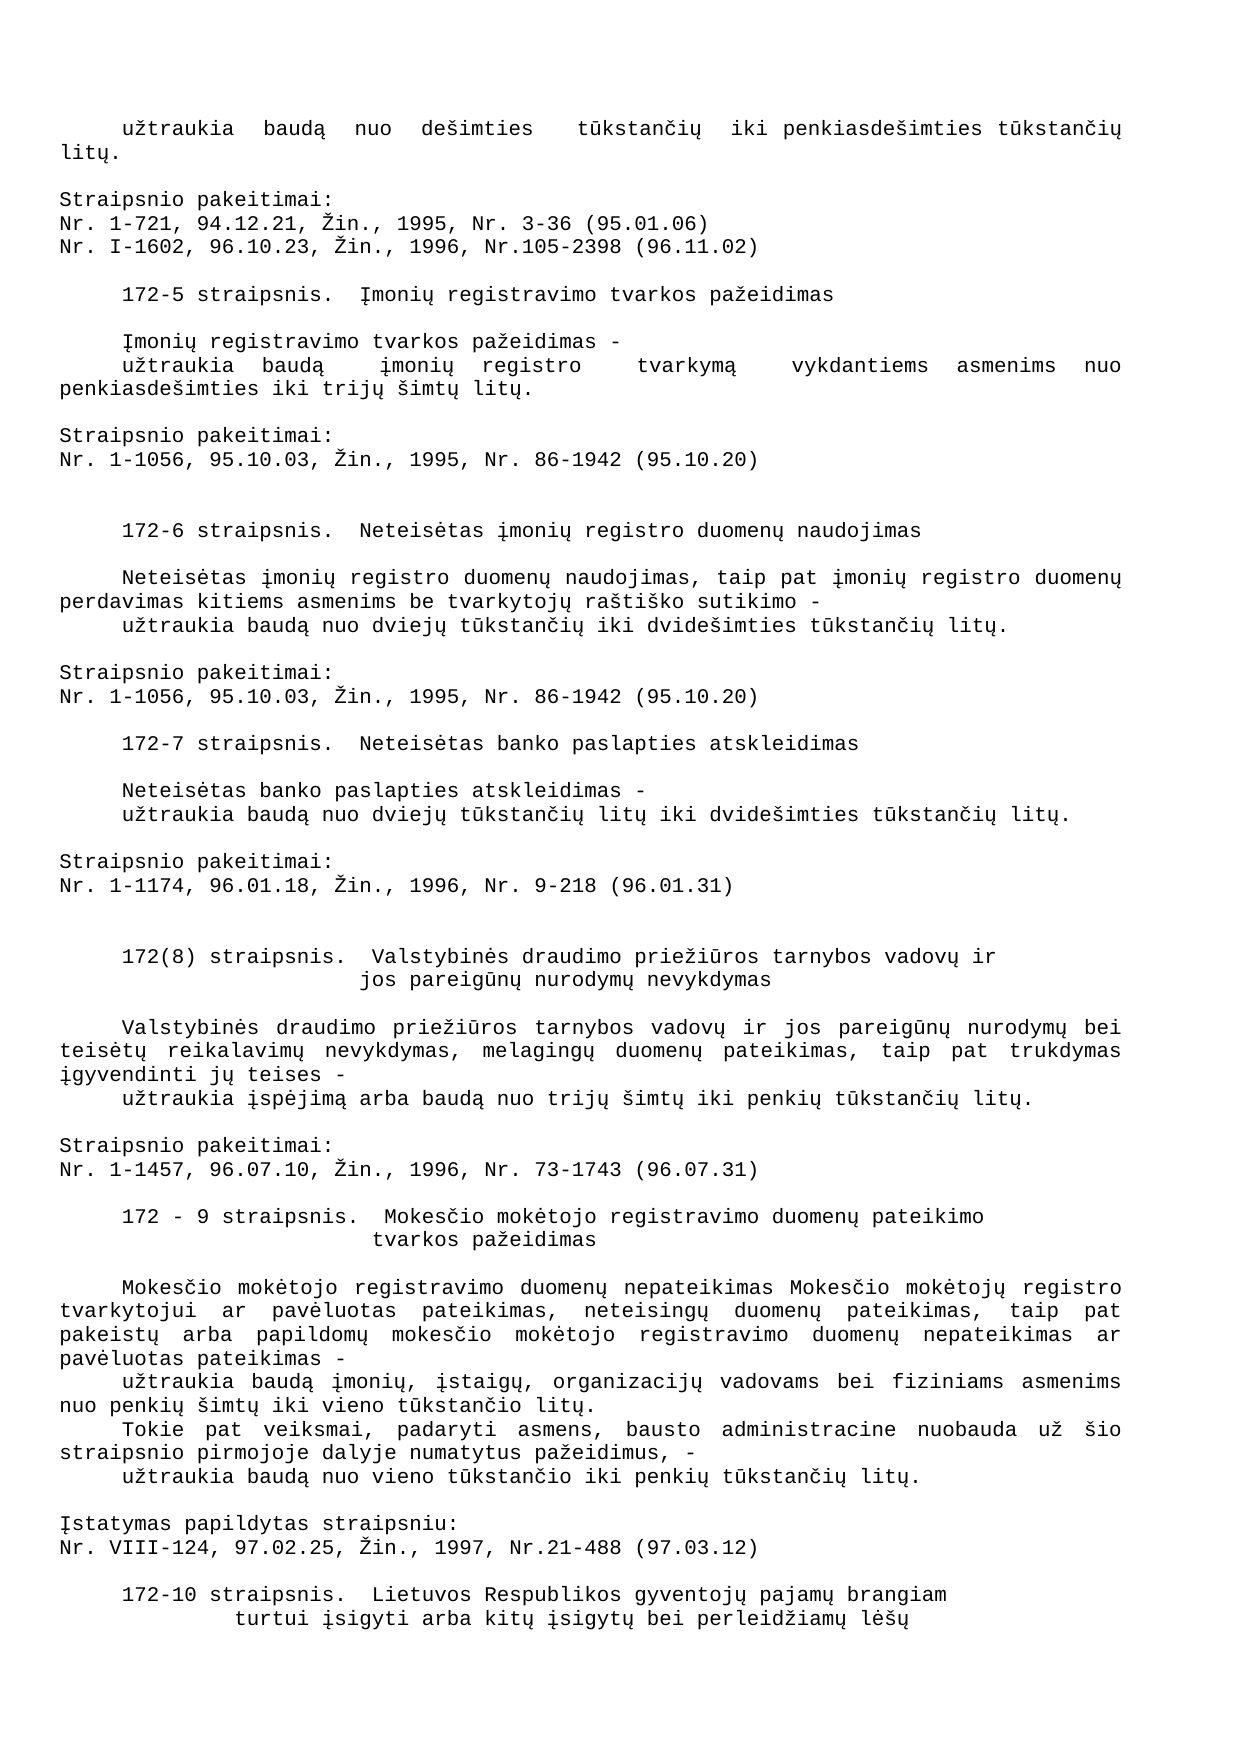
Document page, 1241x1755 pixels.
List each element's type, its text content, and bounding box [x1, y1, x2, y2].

text 172-6 straipsnis. Neteisėtas įmonių registro duomenų naudojimas [59, 520, 1122, 544]
text Straipsnio pakeitimai: [59, 189, 1122, 213]
text tvarkos pažeidimas [59, 1229, 1122, 1253]
text 172-10 straipsnis. Lietuvos Respublikos gyventojų pajamų brangiam [59, 1584, 1122, 1608]
text Valstybinės draudimo priežiūros tarnybos vadovų ir jos pareigūnų nurodymų bei teisėtų reikalavimų nevykdymas, melagingų duomenų pateikimas, taip pat trukdymas įgyvendinti jų teises - [59, 1017, 1122, 1088]
text Nr. 1-1056, 95.10.03, Žin., 1995, Nr. 86-1942 (95.10.20) [59, 449, 1122, 473]
text užtraukia baudą nuo vieno tūkstančio iki penkių tūkstančių litų. [59, 1466, 1122, 1489]
text Mokesčio mokėtojo registravimo duomenų nepateikimas Mokesčio mokėtojų registro tvarkytojui ar pavėluotas pateikimas, neteisingų duomenų pateikimas, taip pat pakeistų arba papildomų mokesčio mokėtojo registravimo duomenų nepateikimas ar pavėluotas pateikimas - [59, 1277, 1122, 1371]
text Straipsnio pakeitimai: [59, 426, 1122, 449]
text užtraukia baudą įmonių registro tvarkymą vykdantiems asmenims nuo penkiasdešimties iki trijų šimtų litų. [59, 354, 1122, 402]
text 172-7 straipsnis. Neteisėtas banko paslapties atskleidimas [59, 733, 1122, 757]
text Nr. 1-1056, 95.10.03, Žin., 1995, Nr. 86-1942 (95.10.20) [59, 686, 1122, 709]
text Įstatymas papildytas straipsniu: [59, 1513, 1122, 1537]
text 172 - 9 straipsnis. Mokesčio mokėtojo registravimo duomenų pateikimo [59, 1206, 1122, 1229]
text jos pareigūnų nurodymų nevykdymas [59, 969, 1122, 993]
text 172-5 straipsnis. Įmonių registravimo tvarkos pažeidimas [59, 284, 1122, 307]
text Nr. VIII-124, 97.02.25, Žin., 1997, Nr.21-488 (97.03.12) [59, 1537, 1122, 1561]
text Straipsnio pakeitimai: [59, 662, 1122, 686]
text Nr. 1-1457, 96.07.10, Žin., 1996, Nr. 73-1743 (96.07.31) [59, 1158, 1122, 1182]
text užtraukia įspėjimą arba baudą nuo trijų šimtų iki penkių tūkstančių litų. [59, 1088, 1122, 1111]
text Straipsnio pakeitimai: [59, 851, 1122, 875]
text Nr. I-1602, 96.10.23, Žin., 1996, Nr.105-2398 (96.11.02) [59, 236, 1122, 260]
text Neteisėtas įmonių registro duomenų naudojimas, taip pat įmonių registro duomenų perdavimas kitiems asmenims be tvarkytojų raštiško sutikimo - [59, 567, 1122, 615]
text turtui įsigyti arba kitų įsigytų bei perleidžiamų lėšų [59, 1608, 1122, 1631]
text užtraukia baudą nuo dešimties tūkstančių iki penkiasdešimties tūkstančių litų. [59, 118, 1122, 165]
text užtraukia baudą įmonių, įstaigų, organizacijų vadovams bei fiziniams asmenims nuo penkių šimtų iki vieno tūkstančio litų. [59, 1371, 1122, 1419]
text užtraukia baudą nuo dviejų tūkstančių litų iki dvidešimties tūkstančių litų. [59, 804, 1122, 827]
text Nr. 1-1174, 96.01.18, Žin., 1996, Nr. 9-218 (96.01.31) [59, 875, 1122, 898]
text Nr. 1-721, 94.12.21, Žin., 1995, Nr. 3-36 (95.01.06) [59, 213, 1122, 236]
text Neteisėtas banko paslapties atskleidimas - [59, 780, 1122, 804]
text 172(8) straipsnis. Valstybinės draudimo priežiūros tarnybos vadovų ir [59, 946, 1122, 969]
text užtraukia baudą nuo dviejų tūkstančių iki dvidešimties tūkstančių litų. [59, 615, 1122, 638]
text Tokie pat veiksmai, padaryti asmens, bausto administracine nuobauda už šio straipsnio pirmojoje dalyje numatytus pažeidimus, - [59, 1419, 1122, 1466]
text Įmonių registravimo tvarkos pažeidimas - [59, 331, 1122, 354]
text Straipsnio pakeitimai: [59, 1135, 1122, 1158]
